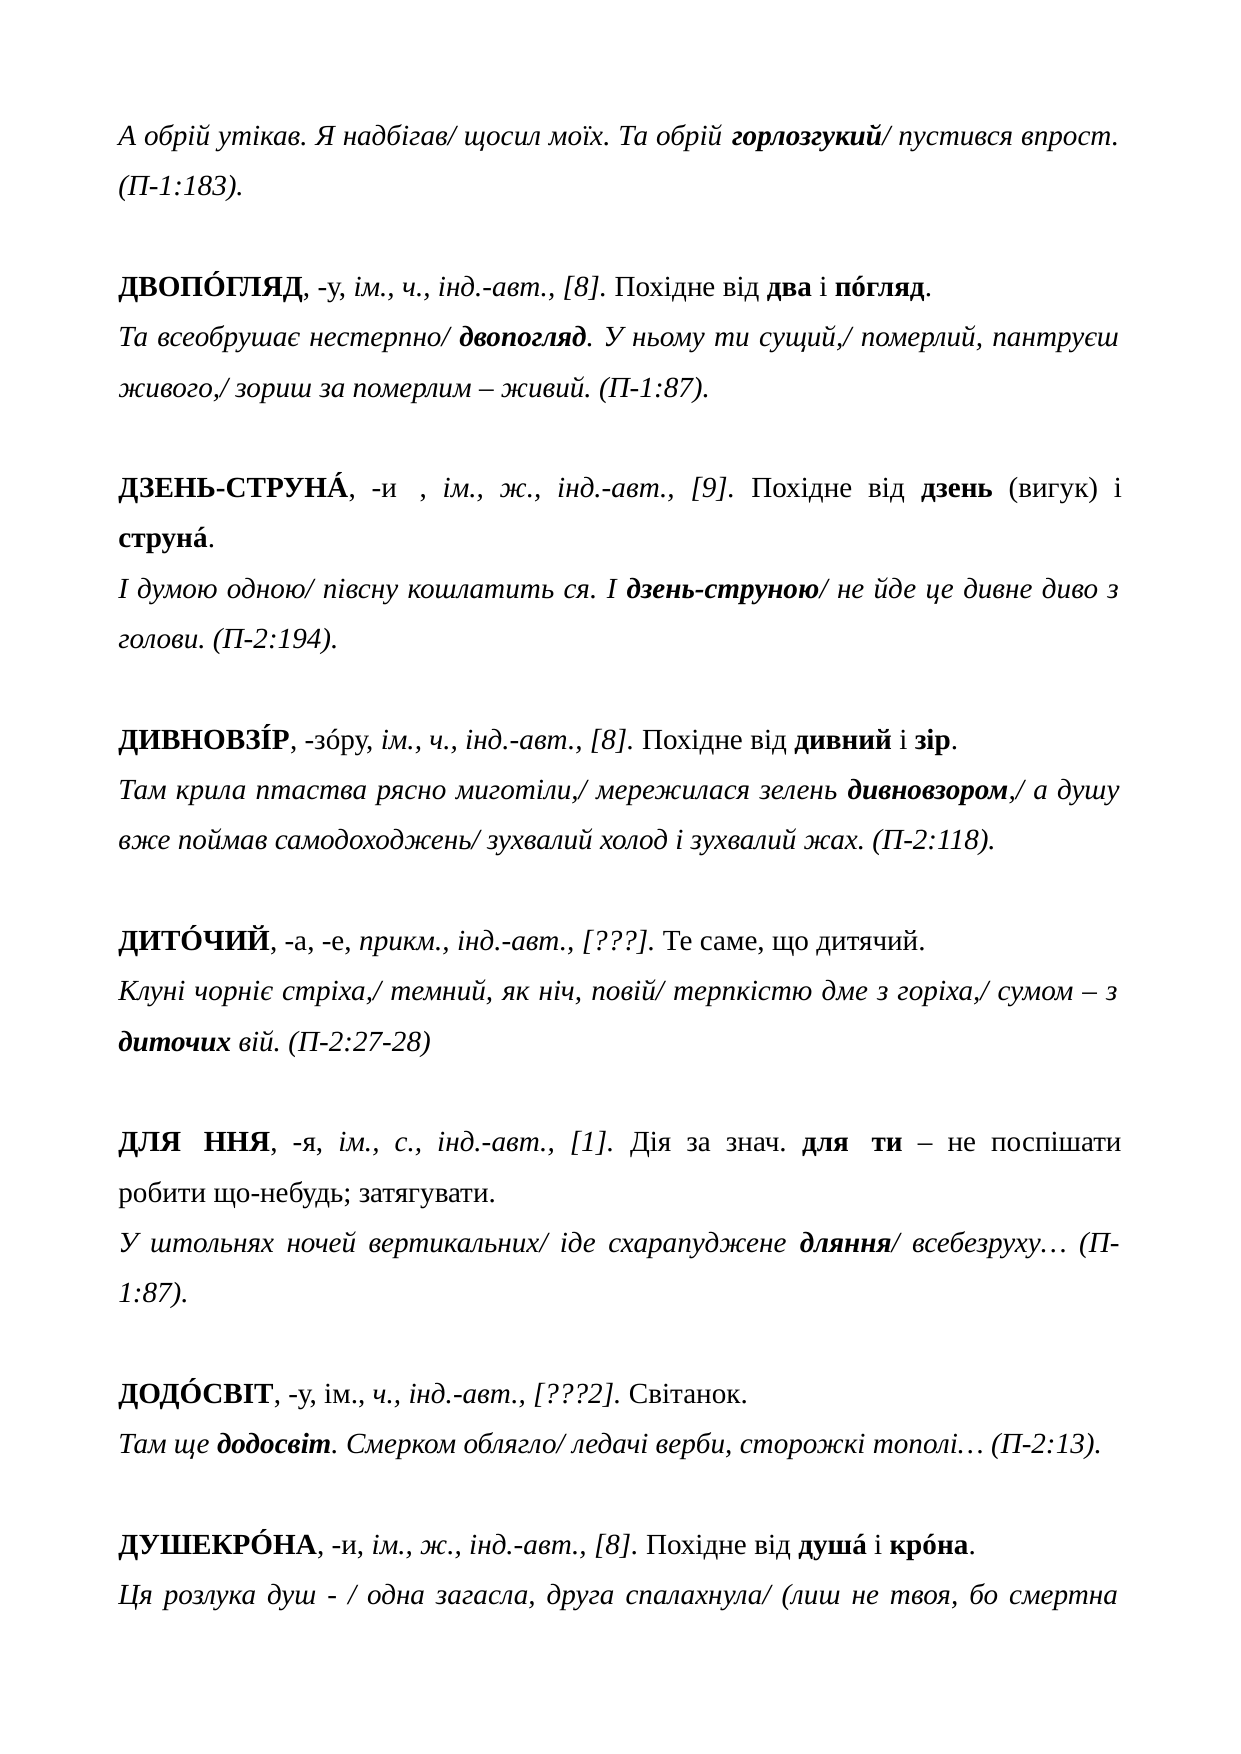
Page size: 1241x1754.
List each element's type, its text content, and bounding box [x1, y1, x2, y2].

text Там ще додосвіт. Смерком облягло/ ледачі верби, сторожкі тополі… (П-2:13). [118, 1426, 1122, 1460]
text Дитóчий, -а, -е, прикм., інд.-авт., [???]. Те саме, що дитячий. [118, 923, 1122, 957]
text Дзень-струнá, -и, ім., ж., інд.-авт., [9]. Похідне від дзень (вигук) і струнá. [118, 470, 1122, 554]
text Та всеобрушає нестерпно/ двопогляд. У ньому ти сущий,/ померлий, пантруєш живого,/ зориш за померлим – живий. (П-1:87). [118, 319, 1122, 403]
text Дляння, -я, ім., с., інд.-авт., [1]. Дія за знач. дляти – не поспішати робити що-небудь; затягувати. [118, 1124, 1122, 1208]
text Двопóгляд, -у, ім., ч., інд.-авт., [8]. Похідне від два і пóгляд. [118, 269, 1122, 303]
text А обрій утікав. Я надбігав/ щосил моїх. Та обрій горлозгукий/ пустився впрост. (П-1:183). [118, 118, 1122, 202]
text Там крила птаства рясно миготіли,/ мережилася зелень дивновзором,/ а душу вже поймав самодоходжень/ зухвалий холод і зухвалий жах. (П-2:118). [118, 772, 1122, 856]
text Душекрóна, -и, ім., ж., інд.-авт., [8]. Похідне від душá і крóна. [118, 1527, 1122, 1560]
text Додóсвіт, -у, ім., ч., інд.-авт., [???2]. Світанок. [118, 1376, 1122, 1409]
text Ця розлука душ - / одна загасла, друга спалахнула/ (лиш не твоя, бо смертна [118, 1577, 1122, 1611]
text І думою одною/ півсну кошлатить ся. І дзень-струною/ не йде це дивне диво з голови. (П-2:194). [118, 571, 1122, 655]
text У штольнях ночей вертикальних/ іде схарапуджене дляння/ всебезруху… (П-1:87). [118, 1225, 1122, 1309]
text Клуні чорніє стріха,/ темний, як ніч, повій/ терпкістю дме з горіха,/ сумом – з диточих вій. (П-2:27-28) [118, 973, 1122, 1057]
text Дивновзíр, -зóру, ім., ч., інд.-авт., [8]. Похідне від дивний і зір. [118, 722, 1122, 755]
